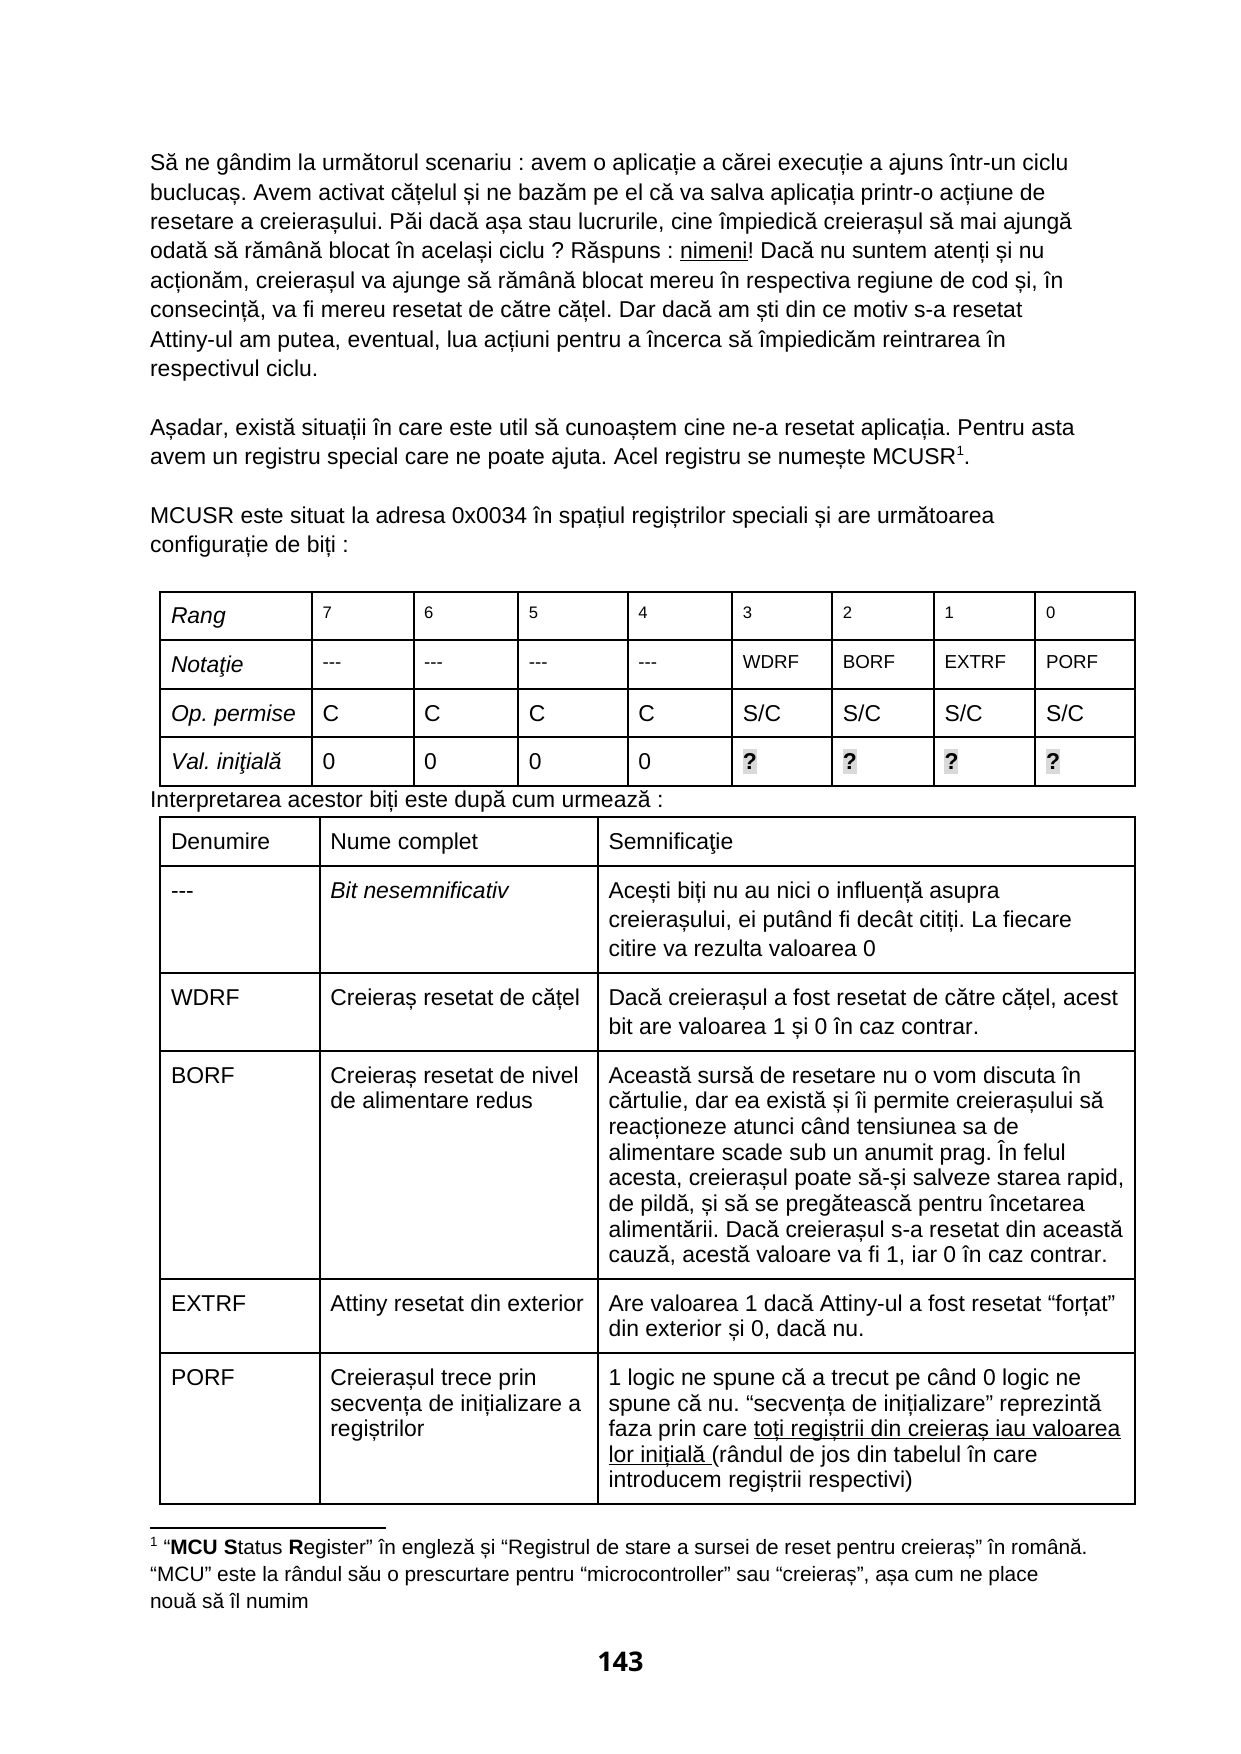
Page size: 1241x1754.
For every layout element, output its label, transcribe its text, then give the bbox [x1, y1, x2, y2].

table_cell C [519, 690, 627, 736]
table_cell S/C [733, 690, 831, 736]
table_cell 0 [629, 738, 731, 785]
table_header 7 [313, 593, 413, 639]
text “MCU Status Register” în engleză și “Registrul de stare a sursei de reset pentru creieraș” în română. “MCU” este la rândul său o prescurtare pentru “microcontroller” sau “creieraș”, așa cum ne place nouă să îl numim [150, 1534, 1091, 1613]
table_cell Dacă creierașul a fost resetat de către cățel, acest bit are valoarea 1 și 0 în caz contrar. [599, 974, 1134, 1050]
table_cell 0 [415, 738, 517, 785]
table_cell Are valoarea 1 dacă Attiny-ul a fost resetat “forțat” din exterior și 0, dacă nu. [599, 1280, 1134, 1352]
text Interpretarea acestor biți este după cum urmează : [150, 787, 1091, 812]
table_cell Op. permise [161, 690, 311, 736]
table_cell Creieraș resetat de nivel de alimentare redus [321, 1052, 597, 1278]
table_header 5 [519, 593, 627, 639]
table_cell S/C [833, 690, 933, 736]
table_cell 0 [519, 738, 627, 785]
table_cell EXTRF [161, 1280, 319, 1352]
table_cell PORF [1036, 641, 1134, 688]
table_cell --- [313, 641, 413, 688]
table_header Nume complet [321, 818, 597, 865]
table_cell Creierașul trece prin secvența de inițializare a regiștrilor [321, 1354, 597, 1503]
table_cell EXTRF [935, 641, 1034, 688]
table_cell --- [415, 641, 517, 688]
table_header 2 [833, 593, 933, 639]
table_cell --- [629, 641, 731, 688]
table_cell C [313, 690, 413, 736]
table_header Denumire [161, 818, 319, 865]
table_cell S/C [1036, 690, 1134, 736]
text Așadar, există situații în care este util să cunoaștem cine ne-a resetat aplicația. Pentru asta avem un registru special care ne poate ajuta. Acel registru se numește MCUSR. [150, 414, 1091, 469]
table_cell Notaţie [161, 641, 311, 688]
table_cell ? [935, 738, 1034, 785]
table_cell S/C [935, 690, 1034, 736]
table_header 6 [415, 593, 517, 639]
table_cell WDRF [161, 974, 319, 1050]
text Să ne gândim la următorul scenariu : avem o aplicație a cărei execuție a ajuns într-un ciclu buclucaș. Avem activat cățelul și ne bazăm pe el că va salva aplicația printr-o acțiune de resetare a creierașului. Păi dacă așa stau lucrurile, cine împiedică creierașul să mai ajungă odată să rămână blocat în același ciclu ? Răspuns : nimeni! Dacă nu suntem atenți și nu acționăm, creierașul va ajunge să rămână blocat mereu în respectiva regiune de cod și, în consecință, va fi mereu resetat de către cățel. Dar dacă am ști din ce motiv s-a resetat Attiny-ul am putea, eventual, lua acțiuni pentru a încerca să împiedicăm reintrarea în respectivul ciclu. [150, 150, 1091, 381]
table_header 3 [733, 593, 831, 639]
table_cell Attiny resetat din exterior [321, 1280, 597, 1352]
table_cell BORF [161, 1052, 319, 1278]
table_cell --- [161, 867, 319, 972]
table_cell C [629, 690, 731, 736]
table_header Rang [161, 593, 311, 639]
table_cell ? [733, 738, 831, 785]
table_header Semnificaţie [599, 818, 1134, 865]
text MCUSR este situat la adresa 0x0034 în spațiul regiștrilor speciali și are următoarea configurație de biți : [150, 502, 1091, 557]
table_cell PORF [161, 1354, 319, 1503]
table_header 4 [629, 593, 731, 639]
table_cell --- [519, 641, 627, 688]
table_cell Creieraș resetat de cățel [321, 974, 597, 1050]
table_cell Val. iniţială [161, 738, 311, 785]
table_cell C [415, 690, 517, 736]
table_cell BORF [833, 641, 933, 688]
table_cell 1 logic ne spune că a trecut pe când 0 logic ne spune că nu. “secvența de inițializare” reprezintă faza prin care toți regiștrii din creieraș iau valoarea lor inițială (rândul de jos din tabelul în care introducem regiștrii respectivi) [599, 1354, 1134, 1503]
table_cell Această sursă de resetare nu o vom discuta în cărtulie, dar ea există și îi permite creierașului să reacționeze atunci când tensiunea sa de alimentare scade sub un anumit prag. În felul acesta, creierașul poate să-și salveze starea rapid, de pildă, și să se pregătească pentru încetarea alimentării. Dacă creierașul s-a resetat din această cauză, acestă valoare va fi 1, iar 0 în caz contrar. [599, 1052, 1134, 1278]
table_cell Acești biți nu au nici o influență asupra creierașului, ei putând fi decât citiți. La fiecare citire va rezulta valoarea 0 [599, 867, 1134, 972]
table_header 1 [935, 593, 1034, 639]
table_header 0 [1036, 593, 1134, 639]
table_cell WDRF [733, 641, 831, 688]
table_cell 0 [313, 738, 413, 785]
table_cell Bit nesemnificativ [321, 867, 597, 972]
table_cell ? [833, 738, 933, 785]
table_cell ? [1036, 738, 1134, 785]
